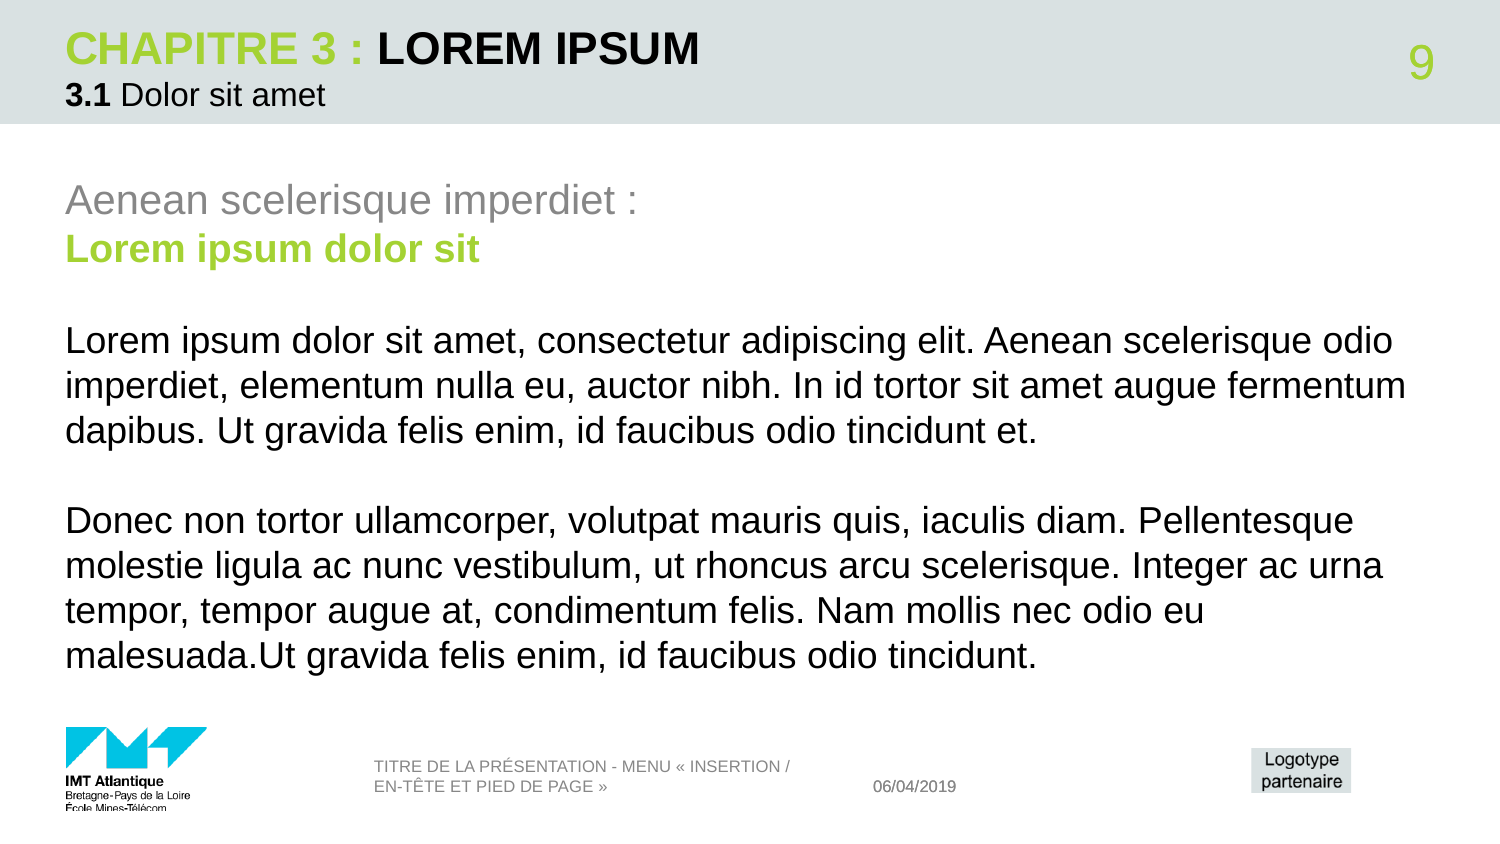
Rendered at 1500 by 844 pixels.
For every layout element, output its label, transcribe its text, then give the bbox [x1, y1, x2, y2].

list 3.1 Dolor sit amet [64, 72, 1252, 118]
picture [1251, 748, 1352, 793]
slide_number [1251, 35, 1437, 85]
list Aenean scelerisque imperdiet : Lorem ipsum dolor sit Lorem ipsum dolor sit amet, consectetur adipiscing elit. Aenean scelerisque odio imperdiet, elementum nulla eu, auctor nibh. In id tortor sit amet augue fermentum dapibus. Ut gravida felis enim, id faucibus odio tincidunt et. Donec non tortor ullamcorper, volutpat mauris quis, iaculis diam. Pellentesque molestie ligula ac nunc vestibulum, ut rhoncus arcu scelerisque. Integer ac urna tempor, tempor augue at, condimentum felis. Nam mollis nec odio eu malesuada.Ut gravida felis enim, id faucibus odio tincidunt. [64, 173, 1437, 715]
title CHAPITRE 3 : LOREM IPSUM [64, 0, 1252, 72]
footer Titre de la présentation - menu « Insertion / En-tête et pied de page » [373, 748, 809, 797]
slide_number 06/04/2019 [873, 748, 1198, 797]
